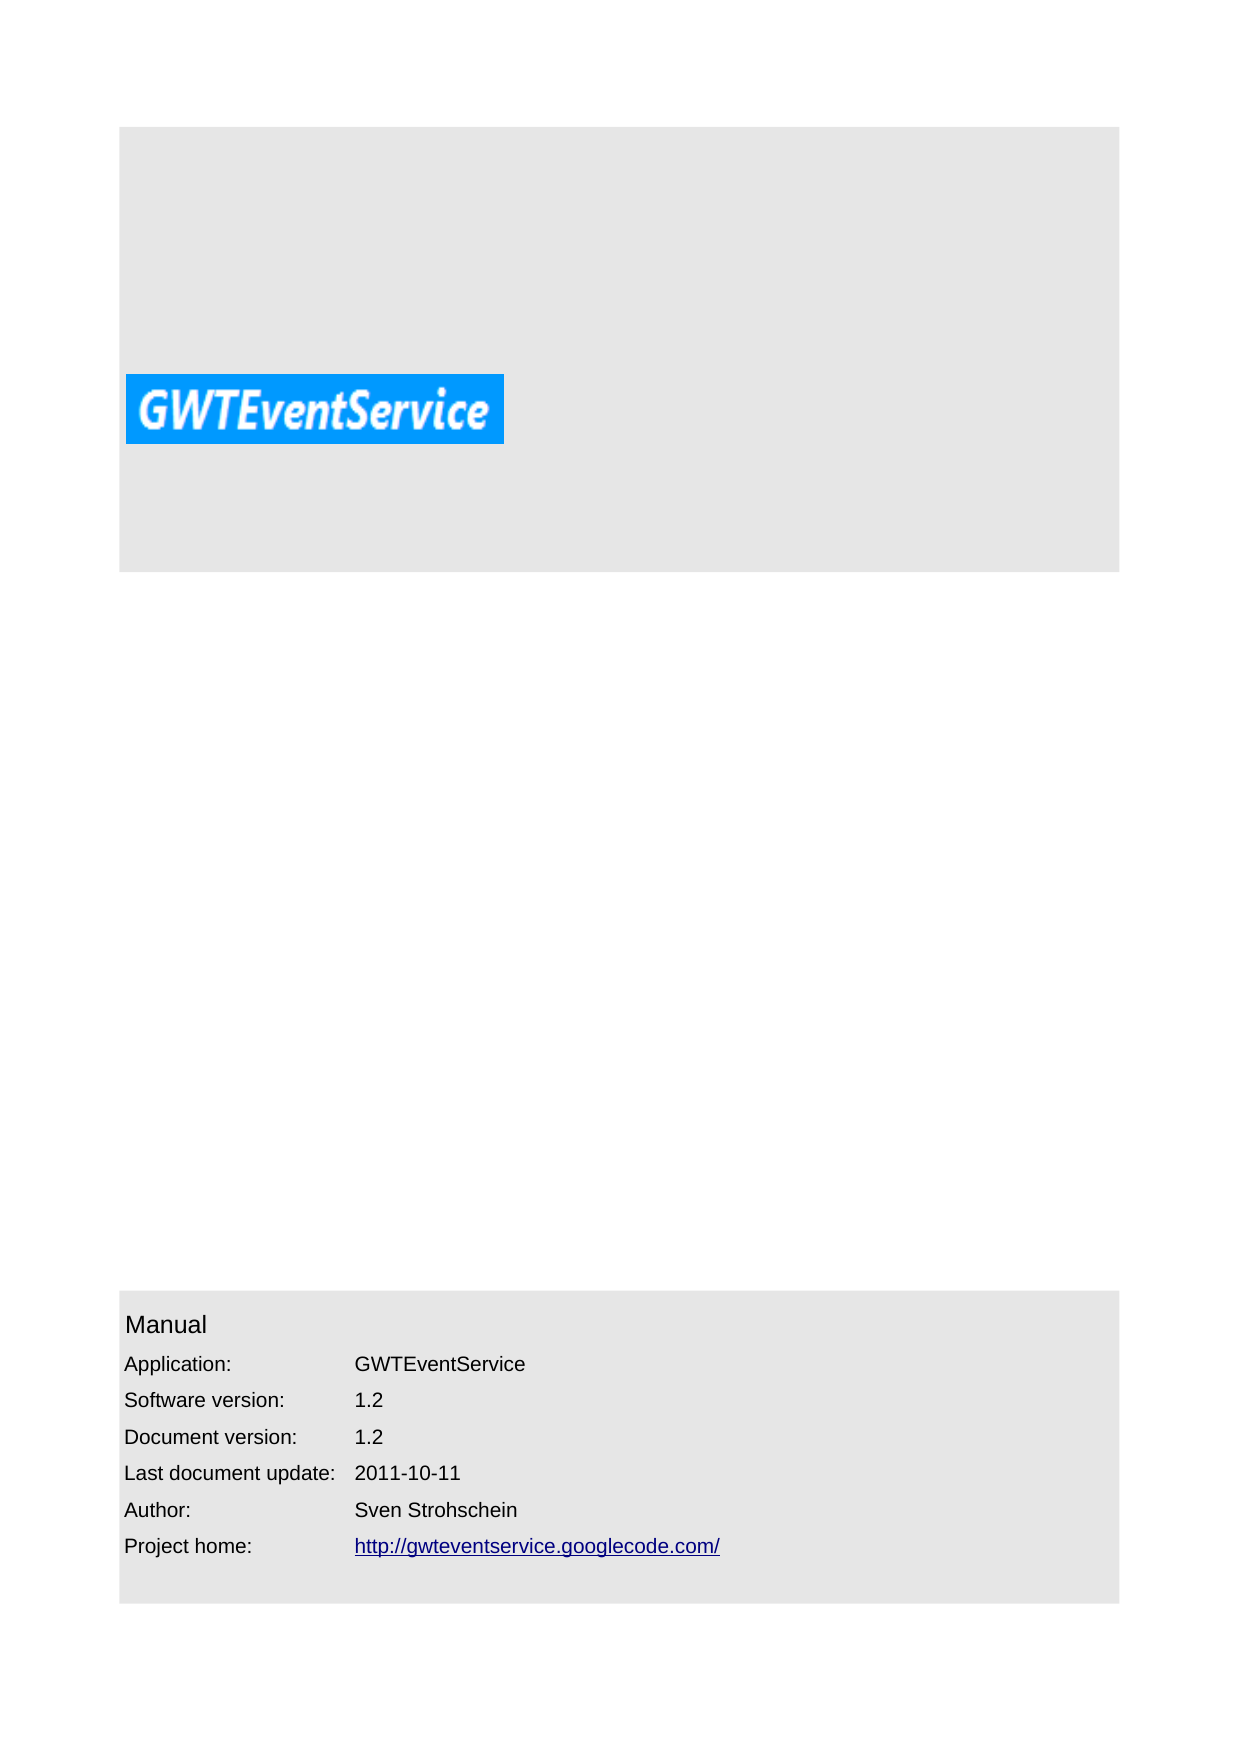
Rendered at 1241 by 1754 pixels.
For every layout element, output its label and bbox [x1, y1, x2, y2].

picture [126, 374, 504, 444]
